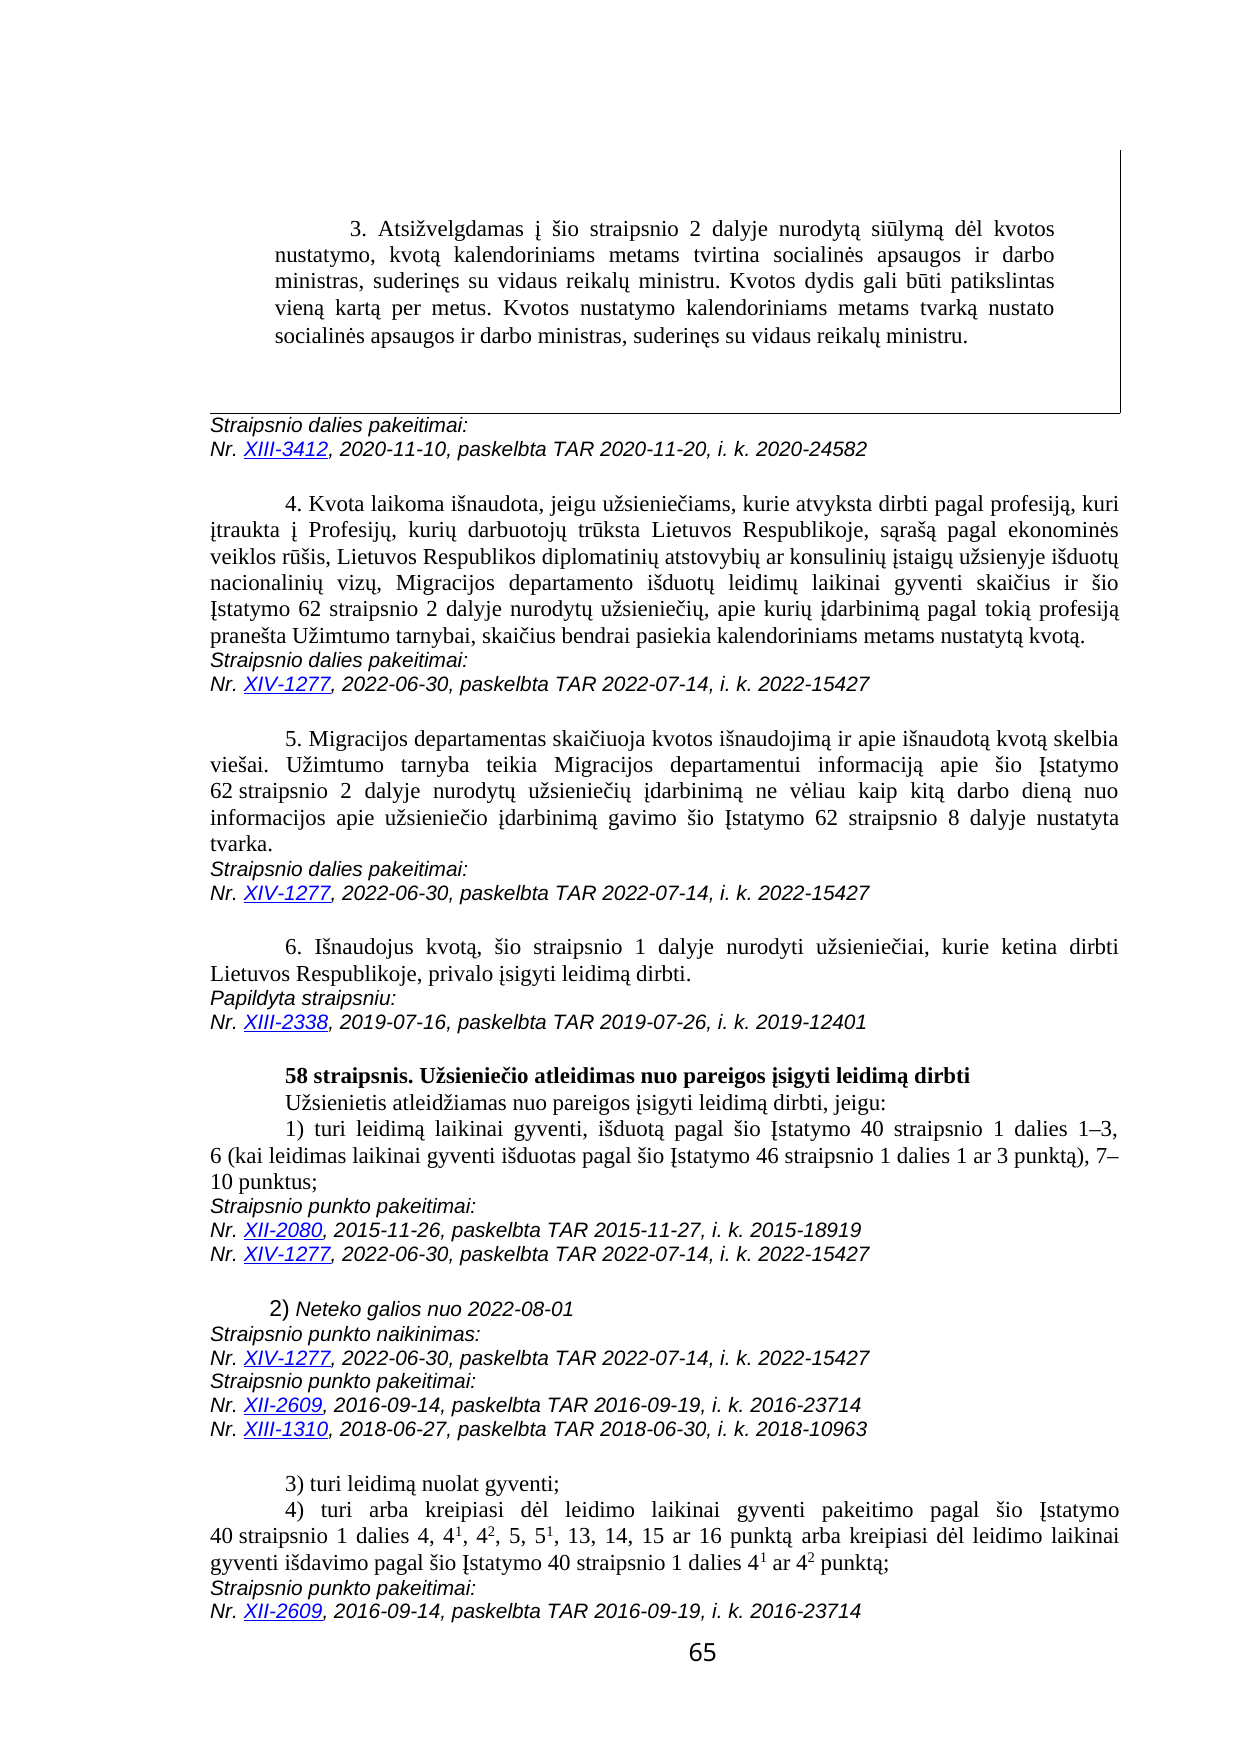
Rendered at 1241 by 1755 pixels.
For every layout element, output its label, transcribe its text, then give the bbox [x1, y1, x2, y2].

text Nr. XIII-3412, 2020-11-10, paskelbta TAR 2020-11-20, i. k. 2020-24582 [210, 437, 1120, 461]
text Papildyta straipsniu: [210, 986, 1120, 1010]
text Nr. XII-2609, 2016-09-14, paskelbta TAR 2016-09-19, i. k. 2016-23714 [210, 1393, 1120, 1417]
text Nr. XII-2080, 2015-11-26, paskelbta TAR 2015-11-27, i. k. 2015-18919 [210, 1218, 1120, 1242]
text Straipsnio dalies pakeitimai: [210, 413, 1120, 437]
text 3) turi leidimą nuolat gyventi; [210, 1470, 1120, 1496]
text 1) turi leidimą laikinai gyventi, išduotą pagal šio Įstatymo 40 straipsnio 1 dalies 1–3, 6 (kai leidimas laikinai gyventi išduotas pagal šio Įstatymo 46 straipsnio 1 dalies 1 ar 3 punktą), 7–10 punktus; [210, 1115, 1120, 1194]
text Straipsnio punkto pakeitimai: [210, 1575, 1120, 1599]
text Straipsnio punkto naikinimas: [210, 1321, 1120, 1345]
text 6. Išnaudojus kvotą, šio straipsnio 1 dalyje nurodyti užsieniečiai, kurie ketina dirbti Lietuvos Respublikoje, privalo įsigyti leidimą dirbti. [210, 933, 1120, 986]
text 4) turi arba kreipiasi dėl leidimo laikinai gyventi pakeitimo pagal šio Įstatymo 40 straipsnio 1 dalies 4, 41, 42, 5, 51, 13, 14, 15 ar 16 punktą arba kreipiasi dėl leidimo laikinai gyventi išdavimo pagal šio Įstatymo 40 straipsnio 1 dalies 41 ar 42 punktą; [210, 1496, 1120, 1575]
text Nr. XIV-1277, 2022-06-30, paskelbta TAR 2022-07-14, i. k. 2022-15427 [210, 1242, 1120, 1266]
text Straipsnio dalies pakeitimai: [210, 857, 1120, 881]
text Nr. XIV-1277, 2022-06-30, paskelbta TAR 2022-07-14, i. k. 2022-15427 [210, 881, 1120, 904]
text Straipsnio punkto pakeitimai: [210, 1369, 1120, 1393]
text 2) Neteko galios nuo 2022-08-01 [210, 1295, 1120, 1321]
text Nr. XIII-2338, 2019-07-16, paskelbta TAR 2019-07-26, i. k. 2019-12401 [210, 1010, 1120, 1034]
text 5. Migracijos departamentas skaičiuoja kvotos išnaudojimą ir apie išnaudotą kvotą skelbia viešai. Užimtumo tarnyba teikia Migracijos departamentui informaciją apie šio Įstatymo 62 straipsnio 2 dalyje nurodytų užsieniečių įdarbinimą ne vėliau kaip kitą darbo dieną nuo informacijos apie užsieniečio įdarbinimą gavimo šio Įstatymo 62 straipsnio 8 dalyje nustatyta tvarka. [210, 725, 1120, 857]
text Straipsnio punkto pakeitimai: [210, 1194, 1120, 1218]
text Straipsnio dalies pakeitimai: [210, 648, 1120, 672]
text Nr. XIV-1277, 2022-06-30, paskelbta TAR 2022-07-14, i. k. 2022-15427 [210, 672, 1120, 696]
text 3. Atsižvelgdamas į šio straipsnio 2 dalyje nurodytą siūlymą dėl kvotos nustatymo, kvotą kalendoriniams metams tvirtina socialinės apsaugos ir darbo ministras, suderinęs su vidaus reikalų ministru. Kvotos dydis gali būti patikslintas vieną kartą per metus. Kvotos nustatymo kalendoriniams metams tvarką nustato socialinės apsaugos ir darbo ministras, suderinęs su vidaus reikalų ministru. [210, 150, 1120, 413]
text Nr. XIII-1310, 2018-06-27, paskelbta TAR 2018-06-30, i. k. 2018-10963 [210, 1417, 1120, 1441]
text Užsienietis atleidžiamas nuo pareigos įsigyti leidimą dirbti, jeigu: [210, 1089, 1120, 1115]
text Nr. XII-2609, 2016-09-14, paskelbta TAR 2016-09-19, i. k. 2016-23714 [210, 1599, 1120, 1623]
text 4. Kvota laikoma išnaudota, jeigu užsieniečiams, kurie atvyksta dirbti pagal profesiją, kuri įtraukta į Profesijų, kurių darbuotojų trūksta Lietuvos Respublikoje, sąrašą pagal ekonominės veiklos rūšis, Lietuvos Respublikos diplomatinių atstovybių ar konsulinių įstaigų užsienyje išduotų nacionalinių vizų, Migracijos departamento išduotų leidimų laikinai gyventi skaičius ir šio Įstatymo 62 straipsnio 2 dalyje nurodytų užsieniečių, apie kurių įdarbinimą pagal tokią profesiją pranešta Užimtumo tarnybai, skaičius bendrai pasiekia kalendoriniams metams nustatytą kvotą. [210, 490, 1120, 648]
text 58 straipsnis. Užsieniečio atleidimas nuo pareigos įsigyti leidimą dirbti [210, 1063, 1120, 1089]
text Nr. XIV-1277, 2022-06-30, paskelbta TAR 2022-07-14, i. k. 2022-15427 [210, 1345, 1120, 1369]
